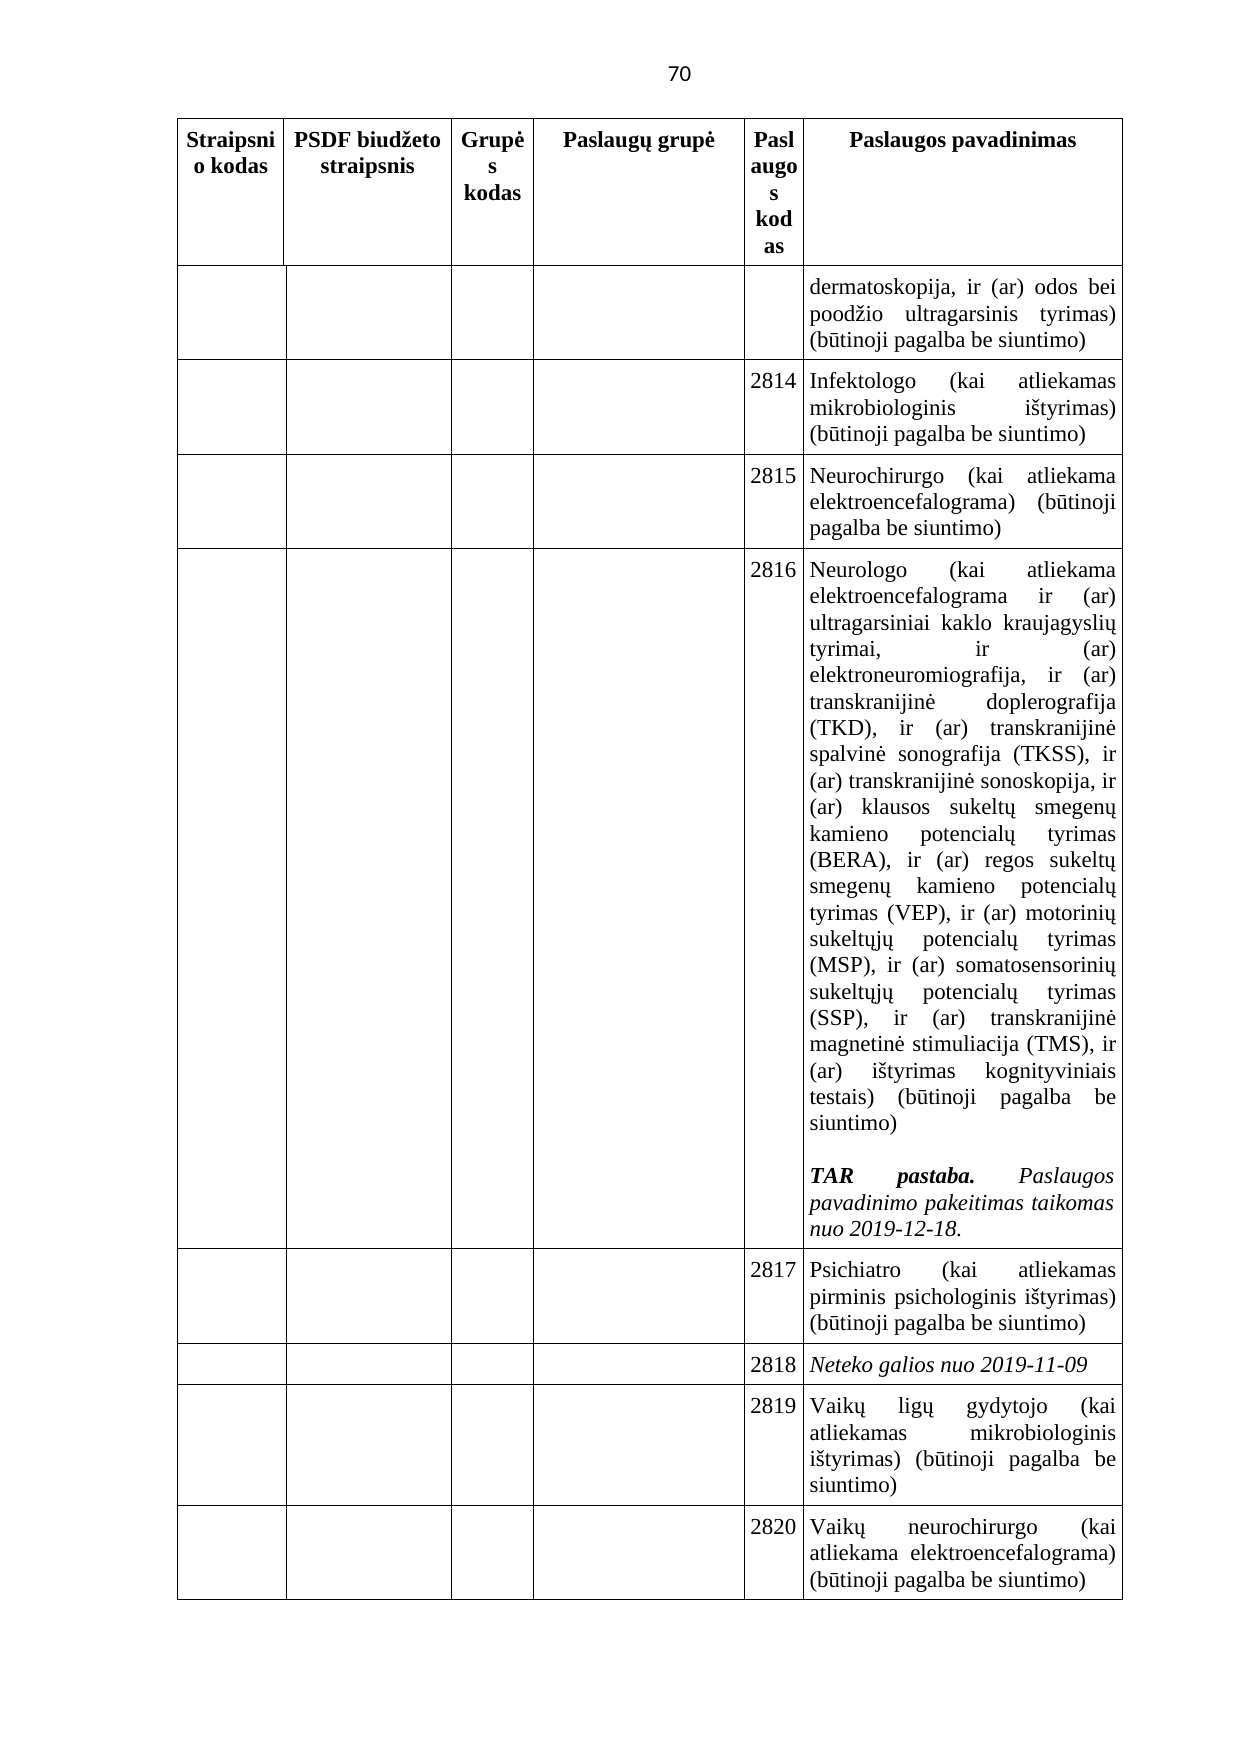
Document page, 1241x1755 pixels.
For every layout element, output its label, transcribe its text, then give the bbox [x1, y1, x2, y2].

table_cell [287, 360, 451, 454]
table_cell Neurologo (kai atliekama elektroencefalograma ir (ar) ultragarsiniai kaklo kraujagyslių tyrimai, ir (ar) elektroneuromiografija, ir (ar) transkranijinė doplerografija (TKD), ir (ar) transkranijinė spalvinė sonografija (TKSS), ir (ar) transkranijinė sonoskopija, ir (ar) klausos sukeltų smegenų kamieno potencialų tyrimas (BERA), ir (ar) regos sukeltų smegenų kamieno potencialų tyrimas (VEP), ir (ar) motorinių sukeltųjų potencialų tyrimas (MSP), ir (ar) somatosensorinių sukeltųjų potencialų tyrimas (SSP), ir (ar) transkranijinė magnetinė stimuliacija (TMS), ir (ar) ištyrimas kognityviniais testais) (būtinoji pagalba be siuntimo) TAR pastaba. Paslaugos pavadinimo pakeitimas taikomas nuo 2019-12-18. [804, 549, 1122, 1248]
table_cell [178, 1249, 286, 1343]
table_cell [178, 549, 286, 1248]
table_cell [534, 1344, 744, 1384]
table_cell Neurochirurgo (kai atliekama elektroencefalograma) (būtinoji pagalba be siuntimo) [804, 455, 1122, 548]
table_cell [287, 266, 451, 359]
table_cell [534, 1249, 744, 1343]
table_cell Psichiatro (kai atliekamas pirminis psichologinis ištyrimas) (būtinoji pagalba be siuntimo) [804, 1249, 1122, 1343]
table_cell [452, 360, 533, 454]
table_cell [287, 1385, 451, 1505]
table_header Grupės kodas [452, 119, 533, 265]
table_cell 2817 [745, 1249, 803, 1343]
table_header Straipsnio kodas [178, 119, 283, 265]
table_cell [178, 360, 286, 454]
table_header Paslaugos kodas [745, 119, 803, 265]
table_cell [452, 1344, 533, 1384]
table_cell [452, 455, 533, 548]
table_cell Neteko galios nuo 2019-11-09 [804, 1344, 1122, 1384]
table_header Paslaugų grupė [534, 119, 744, 265]
table_header Paslaugos pavadinimas [804, 119, 1122, 265]
table_cell [287, 1344, 451, 1384]
table_cell 2820 [745, 1506, 803, 1599]
table_cell [287, 549, 451, 1248]
table_cell [452, 266, 533, 359]
table_cell [178, 455, 286, 548]
table_cell 2819 [745, 1385, 803, 1505]
table_cell 2816 [745, 549, 803, 1248]
table_cell [178, 1344, 286, 1384]
table_cell [287, 1249, 451, 1343]
table_cell [287, 455, 451, 548]
table_cell [178, 266, 286, 359]
table_cell [178, 1385, 286, 1505]
table_cell [452, 549, 533, 1248]
table_cell [534, 360, 744, 454]
table_cell Vaikų neurochirurgo (kai atliekama elektroencefalograma) (būtinoji pagalba be siuntimo) [804, 1506, 1122, 1599]
table_header PSDF biudžeto straipsnis [284, 119, 451, 265]
table_cell Vaikų ligų gydytojo (kai atliekamas mikrobiologinis ištyrimas) (būtinoji pagalba be siuntimo) [804, 1385, 1122, 1505]
table_cell 2815 [745, 455, 803, 548]
table_cell [745, 266, 803, 359]
table_cell [534, 1385, 744, 1505]
table_cell [534, 455, 744, 548]
table_cell [287, 1506, 451, 1599]
table_cell [452, 1249, 533, 1343]
table_cell 2818 [745, 1344, 803, 1384]
table_cell dermatoskopija, ir (ar) odos bei poodžio ultragarsinis tyrimas) (būtinoji pagalba be siuntimo) [804, 266, 1122, 359]
table_cell [534, 266, 744, 359]
table_cell 2814 [745, 360, 803, 454]
table_cell [534, 1506, 744, 1599]
table_cell [452, 1385, 533, 1505]
table_cell Infektologo (kai atliekamas mikrobiologinis ištyrimas) (būtinoji pagalba be siuntimo) [804, 360, 1122, 454]
table_cell [534, 549, 744, 1248]
table_cell [178, 1506, 286, 1599]
table_cell [452, 1506, 533, 1599]
